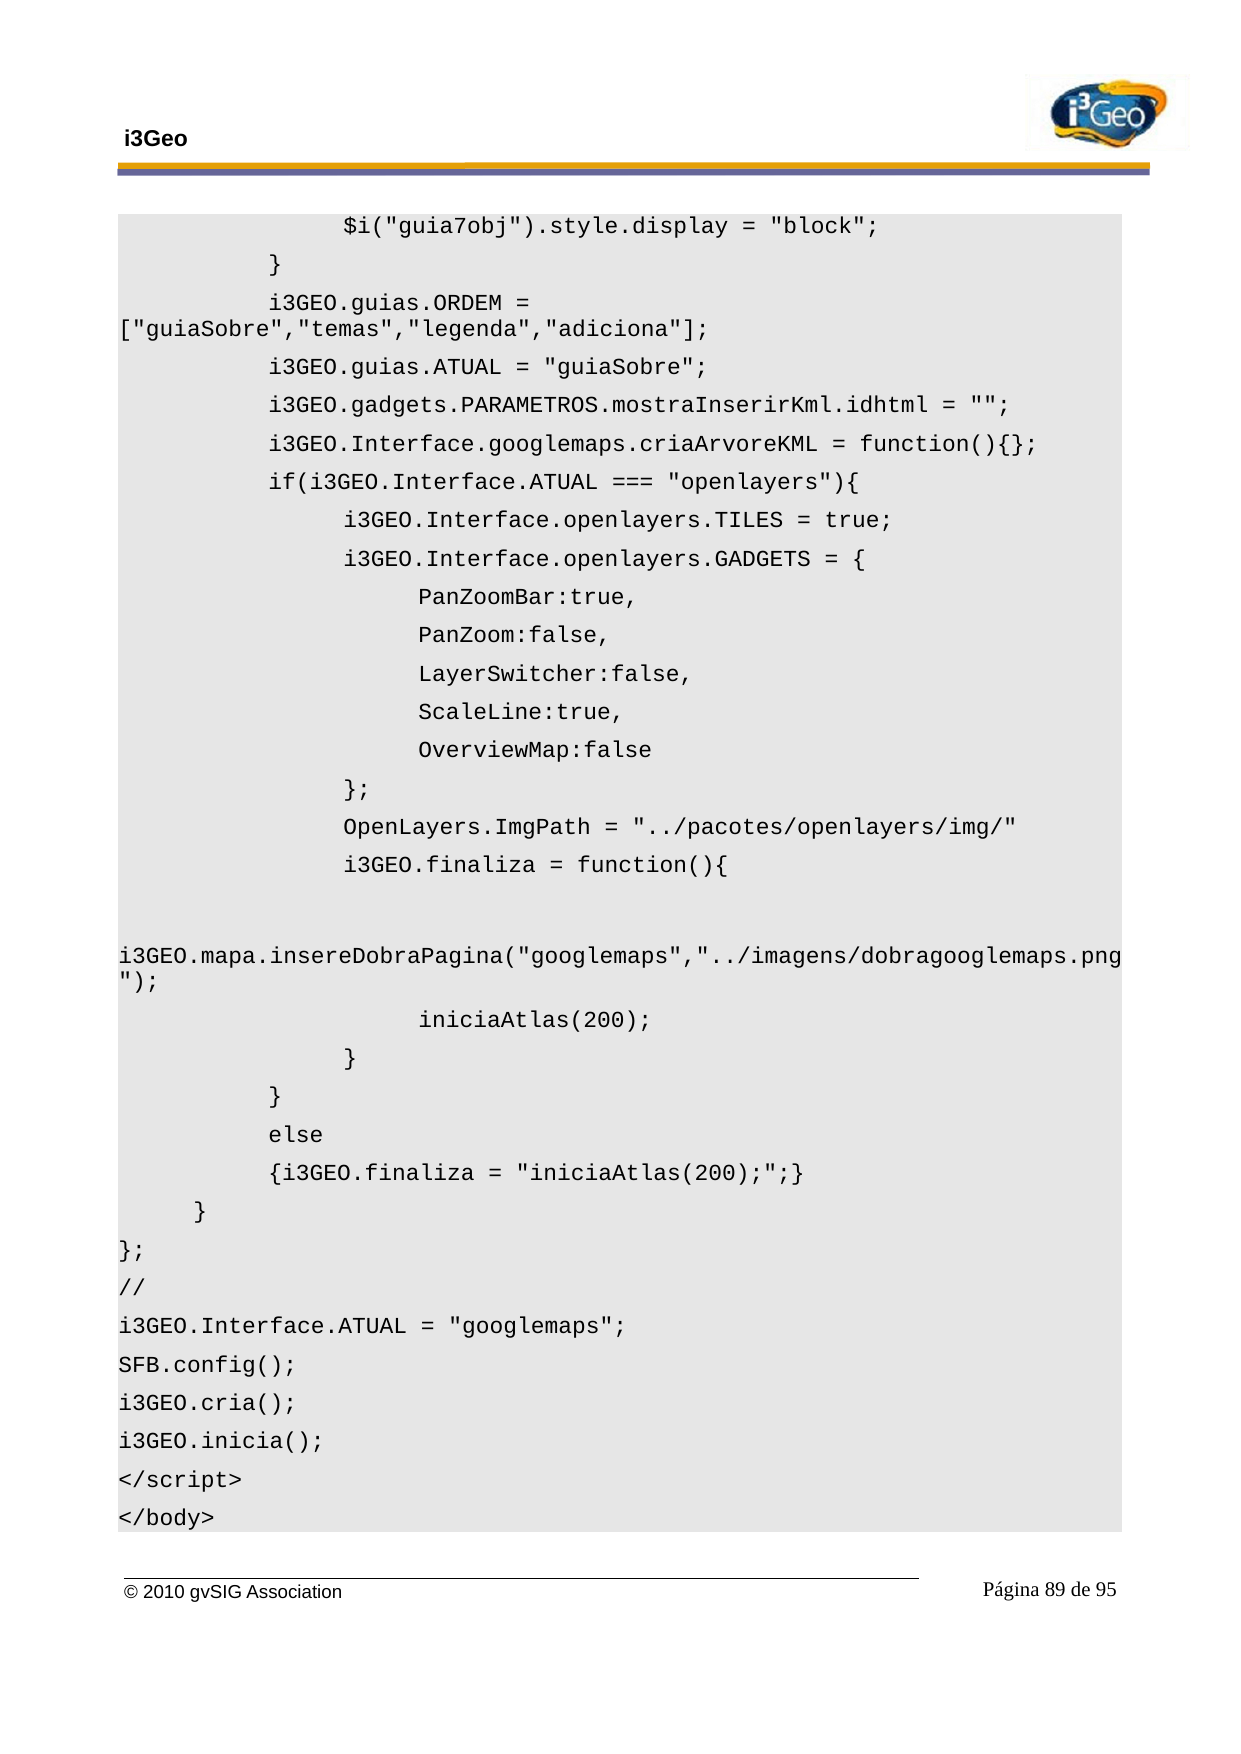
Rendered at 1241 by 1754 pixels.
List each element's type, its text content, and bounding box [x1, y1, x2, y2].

text OpenLayers.ImgPath = "../pacotes/openlayers/img/" [118, 815, 1122, 841]
text i3GEO.Interface.openlayers.TILES = true; [118, 509, 1122, 535]
text i3GEO.cria(); [118, 1392, 1122, 1417]
text } [118, 1047, 1122, 1072]
text PanZoom:false, [118, 624, 1122, 650]
text i3GEO.Interface.ATUAL = "googlemaps"; [118, 1315, 1122, 1341]
text i3GEO.Interface.googlemaps.criaArvoreKML = function(){}; [118, 432, 1122, 458]
text }; [118, 1238, 1122, 1264]
text i3GEO.inicia(); [118, 1430, 1122, 1456]
text SFB.config(); [118, 1353, 1122, 1379]
text i3GEO.mapa.insereDobraPagina("googlemaps","../imagens/dobragooglemaps.png"); [118, 892, 1122, 996]
text OverviewMap:false [118, 739, 1122, 765]
text } [118, 253, 1122, 279]
text } [118, 1085, 1122, 1111]
text i3GEO.finaliza = function(){ [118, 854, 1122, 880]
text else [118, 1123, 1122, 1149]
text iniciaAtlas(200); [118, 1008, 1122, 1034]
text if(i3GEO.Interface.ATUAL === "openlayers"){ [118, 470, 1122, 496]
text i3GEO.gadgets.PARAMETROS.mostraInserirKml.idhtml = ""; [118, 394, 1122, 420]
text PanZoomBar:true, [118, 585, 1122, 611]
text LayerSwitcher:false, [118, 662, 1122, 688]
text </body> [118, 1507, 1122, 1532]
text i3GEO.guias.ORDEM = ["guiaSobre","temas","legenda","adiciona"]; [118, 291, 1122, 343]
text {i3GEO.finaliza = "iniciaAtlas(200);";} [118, 1162, 1122, 1187]
picture [1025, 74, 1191, 151]
text i3GEO.Interface.openlayers.GADGETS = { [118, 547, 1122, 573]
text // [118, 1277, 1122, 1302]
text $i("guia7obj").style.display = "block"; [118, 214, 1122, 240]
text }; [118, 777, 1122, 803]
text i3GEO.guias.ATUAL = "guiaSobre"; [118, 355, 1122, 381]
text ScaleLine:true, [118, 700, 1122, 726]
text </script> [118, 1468, 1122, 1494]
text } [118, 1200, 1122, 1226]
